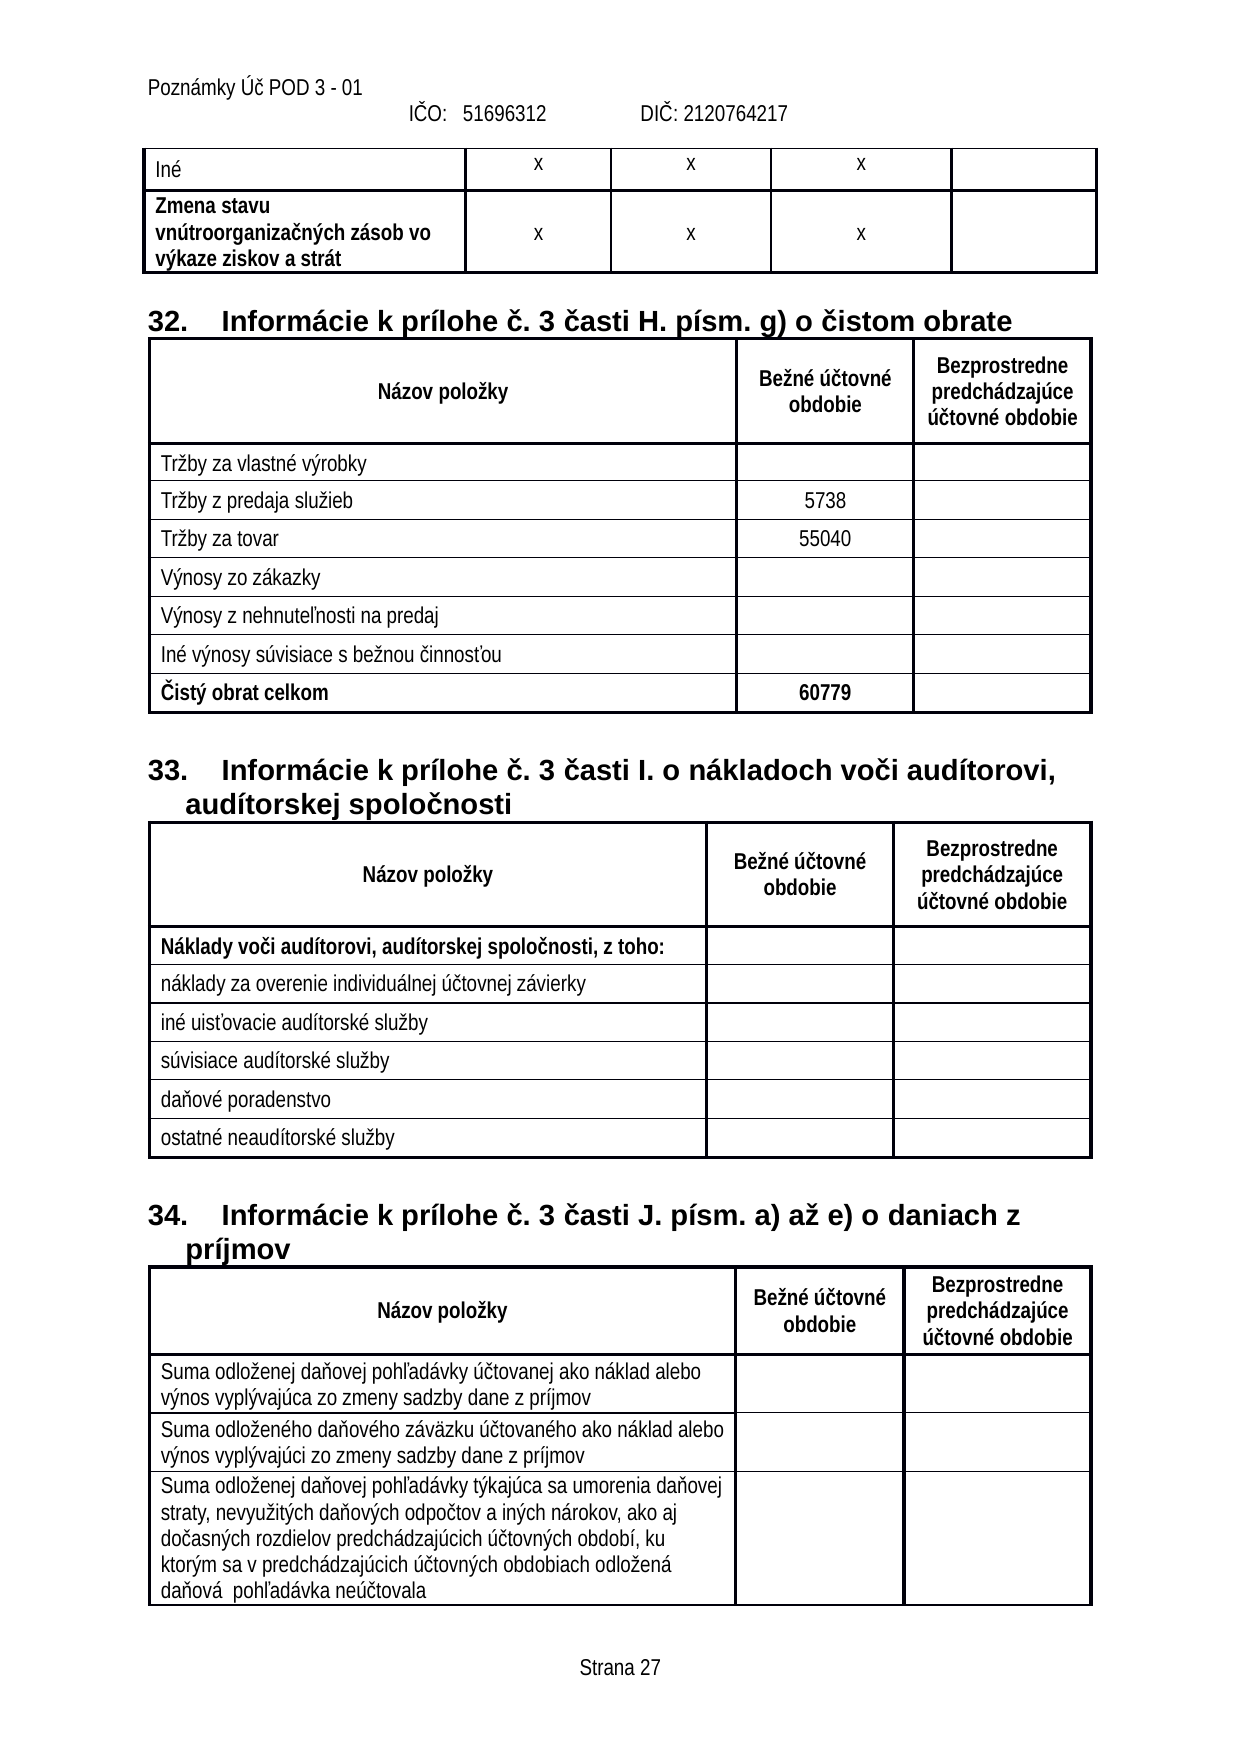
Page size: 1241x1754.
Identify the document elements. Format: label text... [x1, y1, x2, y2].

table_cell Výnosy z nehnuteľnosti na predaj [151, 597, 735, 634]
table_cell [915, 558, 1089, 596]
table_cell Suma odloženého daňového záväzku účtovaného ako náklad alebo výnos vyplývajúci zo zmeny sadzby dane z príjmov [151, 1414, 734, 1471]
table_cell Výnosy zo zákazky [151, 558, 735, 596]
table_cell súvisiace audítorské služby [151, 1042, 705, 1079]
table_cell Tržby za tovar [151, 520, 735, 557]
table_cell iné uisťovacie audítorské služby [151, 1004, 705, 1041]
table_cell [915, 445, 1089, 480]
table_cell [708, 1119, 892, 1156]
table_header Bezprostredne predchádzajúce účtovné obdobie [915, 340, 1089, 442]
table_cell daňové poradenstvo [151, 1080, 705, 1117]
table_header Bežné účtovné obdobie [708, 824, 892, 925]
table_cell [915, 520, 1089, 557]
table_cell [708, 1080, 892, 1117]
table_cell [953, 149, 1095, 189]
table_header Názov položky [151, 340, 735, 442]
table_cell x [772, 192, 950, 271]
table_cell Čistý obrat celkom [151, 674, 735, 711]
table_header Bežné účtovné obdobie [738, 340, 912, 442]
table_cell 60779 [738, 674, 912, 711]
table_cell ostatné neaudítorské služby [151, 1119, 705, 1156]
table_cell [906, 1413, 1089, 1471]
table_cell [915, 597, 1089, 634]
table_cell [895, 1080, 1089, 1117]
table_cell [895, 1119, 1089, 1156]
table_cell Zmena stavu vnútroorganizačných zásob vo výkaze ziskov a strát [146, 192, 464, 271]
title Informácie k prílohe č. 3 časti J. písm. a) až e) o daniach z príjmov [148, 1198, 1092, 1265]
table_cell Tržby z predaja služieb [151, 481, 735, 519]
table_cell [906, 1356, 1089, 1412]
table_cell [906, 1472, 1089, 1604]
table_cell Suma odloženej daňovej pohľadávky týkajúca sa umorenia daňovej straty, nevyužitých daňových odpočtov a iných nárokov, ako aj dočasných rozdielov predchádzajúcich účtovných období, ku ktorým sa v predchádzajúcich účtovných obdobiach odložená daňová pohľadávka neúčtovala [151, 1472, 734, 1604]
table_cell Iné [146, 149, 464, 189]
table_cell Tržby za vlastné výrobky [151, 445, 735, 480]
table_cell [895, 965, 1089, 1002]
table_cell [737, 1472, 902, 1604]
table_cell [708, 928, 892, 964]
table_cell Suma odloženej daňovej pohľadávky účtovanej ako náklad alebo výnos vyplývajúca zo zmeny sadzby dane z príjmov [151, 1356, 734, 1412]
table_cell x [772, 149, 950, 189]
table_cell [708, 1042, 892, 1079]
table_cell Náklady voči audítorovi, audítorskej spoločnosti, z toho: [151, 928, 705, 964]
table_cell [708, 965, 892, 1002]
table_cell [708, 1004, 892, 1041]
table_cell [895, 928, 1089, 964]
table_cell x [467, 192, 610, 271]
table_cell [895, 1042, 1089, 1079]
table_cell 5738 [738, 481, 912, 519]
table_cell Iné výnosy súvisiace s bežnou činnosťou [151, 635, 735, 672]
table_cell [738, 635, 912, 672]
table_header Bezprostredne predchádzajúce účtovné obdobie [906, 1269, 1089, 1353]
table_cell [915, 481, 1089, 519]
table_cell [915, 674, 1089, 711]
table_cell náklady za overenie individuálnej účtovnej závierky [151, 965, 705, 1002]
table_cell x [467, 149, 610, 189]
table_cell x [612, 192, 770, 271]
table_cell [737, 1413, 902, 1471]
table_header Názov položky [151, 1269, 734, 1353]
table_cell [915, 635, 1089, 672]
table_cell x [612, 149, 770, 189]
table_cell [895, 1004, 1089, 1041]
table_header Názov položky [151, 824, 705, 925]
title Informácie k prílohe č. 3 časti I. o nákladoch voči audítorovi, audítorskej spoločnosti [148, 753, 1092, 821]
table_cell [953, 192, 1095, 271]
table_cell [738, 558, 912, 596]
table_cell 55040 [738, 520, 912, 557]
table_header Bežné účtovné obdobie [737, 1269, 902, 1353]
table_cell [737, 1356, 902, 1412]
table_cell [738, 445, 912, 480]
table_header Bezprostredne predchádzajúce účtovné obdobie [895, 824, 1089, 925]
table_cell [738, 597, 912, 634]
title Informácie k prílohe č. 3 časti H. písm. g) o čistom obrate [148, 304, 1092, 337]
